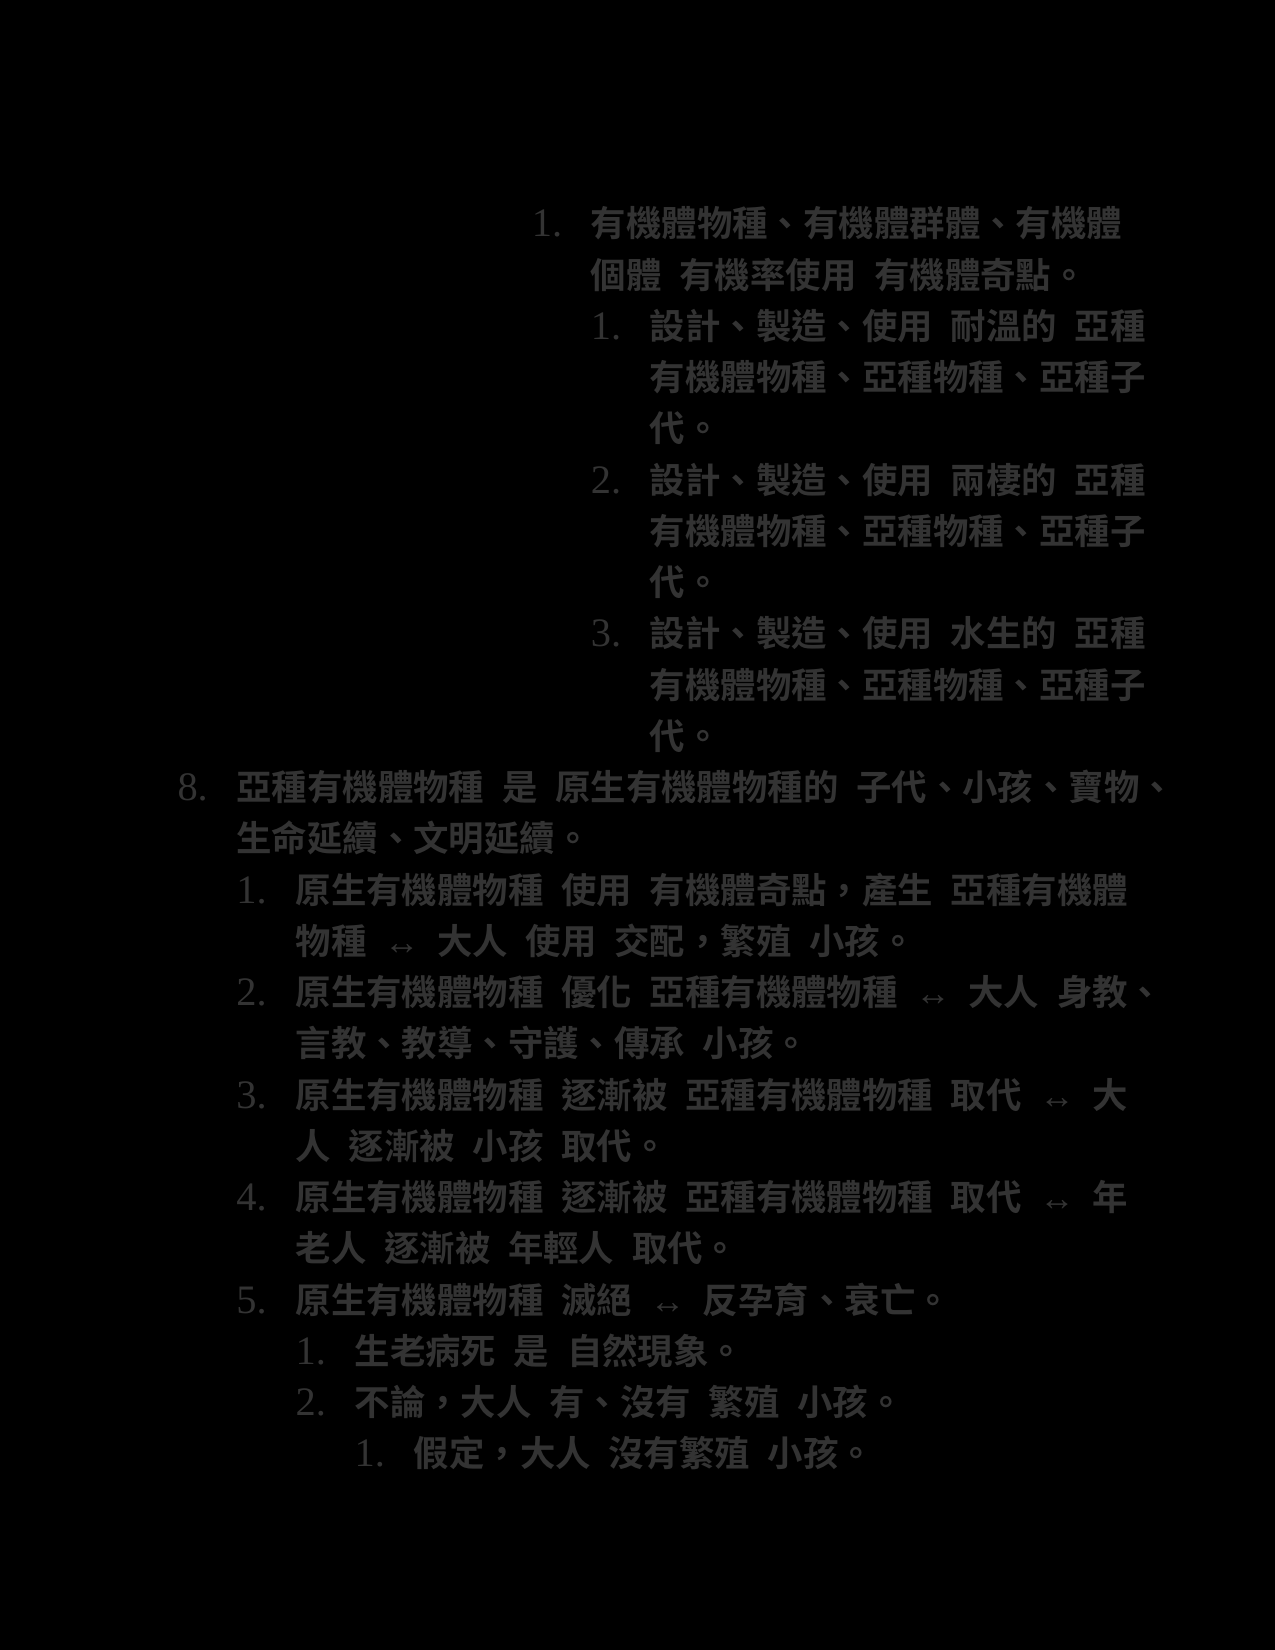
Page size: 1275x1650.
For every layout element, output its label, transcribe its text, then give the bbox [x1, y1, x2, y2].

list 設計、製造、使用 水生的 亞種有機體物種、亞種物種、亞種子代。 [591, 606, 1157, 759]
list 假定，大人 沒有繁殖 小孩。 [354, 1426, 1157, 1477]
list 亞種有機體物種 是 原生有機體物種的 子代、小孩、寶物、生命延續、文明延續。 [177, 759, 1157, 862]
list 生老病死 是 自然現象。 [295, 1323, 1157, 1374]
list 不論，大人 有、沒有 繁殖 小孩。 [295, 1374, 1157, 1426]
list 原生有機體物種 使用 有機體奇點，產生 亞種有機體物種 ↔ 大人 使用 交配，繁殖 小孩。 [236, 862, 1157, 964]
list 有機體物種、有機體群體、有機體個體 有機率使用 有機體奇點。 [532, 196, 1157, 298]
list 設計、製造、使用 兩棲的 亞種有機體物種、亞種物種、亞種子代。 [591, 452, 1157, 606]
list 原生有機體物種 逐漸被 亞種有機體物種 取代 ↔ 年老人 逐漸被 年輕人 取代。 [236, 1169, 1157, 1272]
list 原生有機體物種 逐漸被 亞種有機體物種 取代 ↔ 大人 逐漸被 小孩 取代。 [236, 1067, 1157, 1169]
list 原生有機體物種 優化 亞種有機體物種 ↔ 大人 身教、言教、教導、守護、傳承 小孩。 [236, 964, 1157, 1067]
list 設計、製造、使用 耐溫的 亞種有機體物種、亞種物種、亞種子代。 [591, 298, 1157, 452]
list 原生有機體物種 滅絕 ↔ 反孕育、衰亡。 [236, 1272, 1157, 1323]
